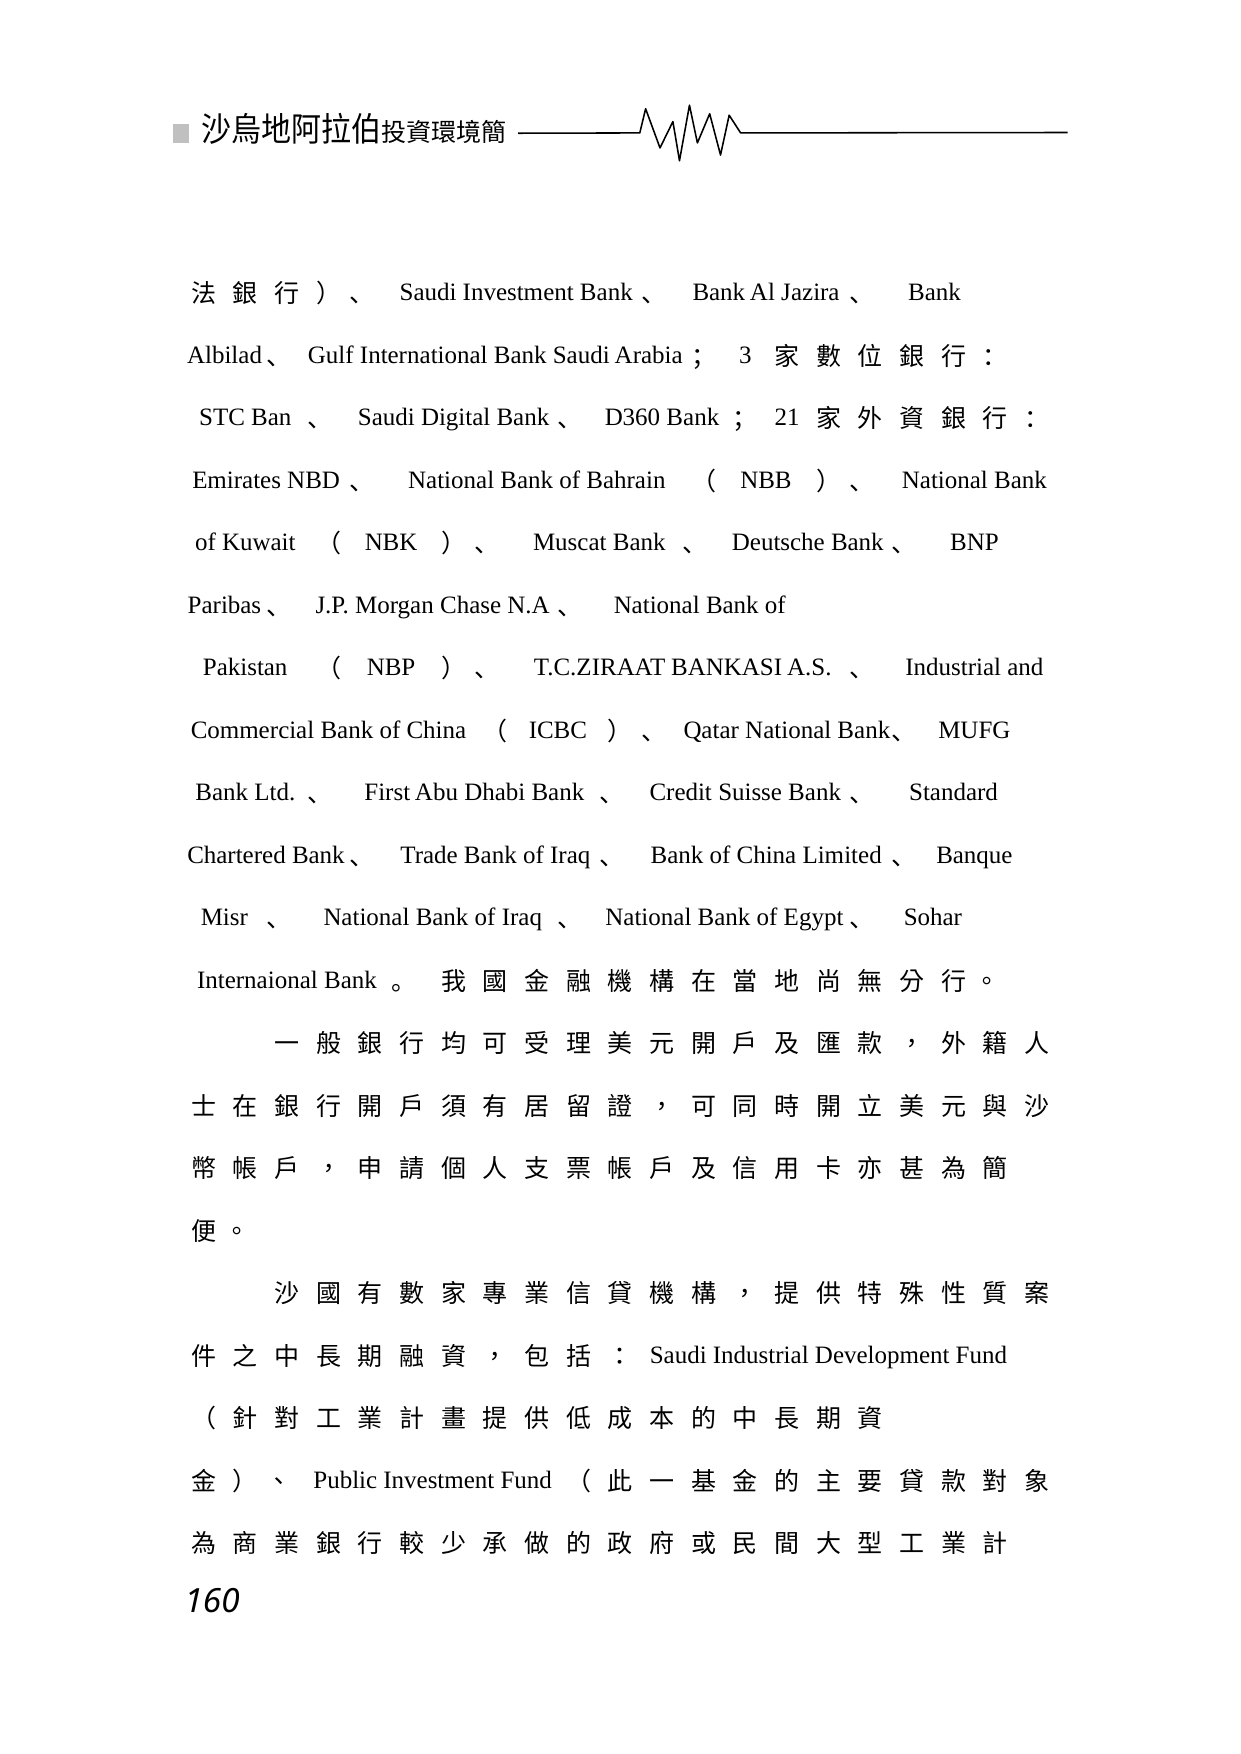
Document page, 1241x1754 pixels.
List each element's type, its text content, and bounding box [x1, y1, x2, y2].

text 沙國有數家專業信貸機構，提供特殊性質案件之中長期融資，包括：Saudi Industrial Development Fund（針對工業計畫提供低成本的中長期資金）、Public Investment Fund（此一基金的主要貸款對象為商業銀行較少承做的政府或民間大型工業計 [183, 1250, 1058, 1563]
text 法銀行）、Saudi Investment Bank、Bank Al Jazira、Bank Albilad、Gulf International Bank Saudi Arabia；3家數位銀行：STC Ban、Saudi Digital Bank、D360 Bank；21家外資銀行：Emirates NBD、National Bank of Bahrain（NBB）、National Bank of Kuwait（NBK）、Muscat Bank、Deutsche Bank、BNP Paribas、J.P. Morgan Chase N.A、National Bank of Pakistan（NBP）、T.C.ZIRAAT BANKASI A.S.、Industrial and Commercial Bank of China（ICBC）、Qatar National Bank、MUFG Bank Ltd.、First Abu Dhabi Bank、Credit Suisse Bank、Standard Chartered Bank、Trade Bank of Iraq、Bank of China Limited、Banque Misr、National Bank of Iraq、National Bank of Egypt、Sohar Internaional Bank。我國金融機構在當地尚無分行。 [183, 250, 1058, 1000]
text 一般銀行均可受理美元開戶及匯款，外籍人士在銀行開戶須有居留證，可同時開立美元與沙幣帳戶，申請個人支票帳戶及信用卡亦甚為簡便。 [183, 1000, 1058, 1250]
